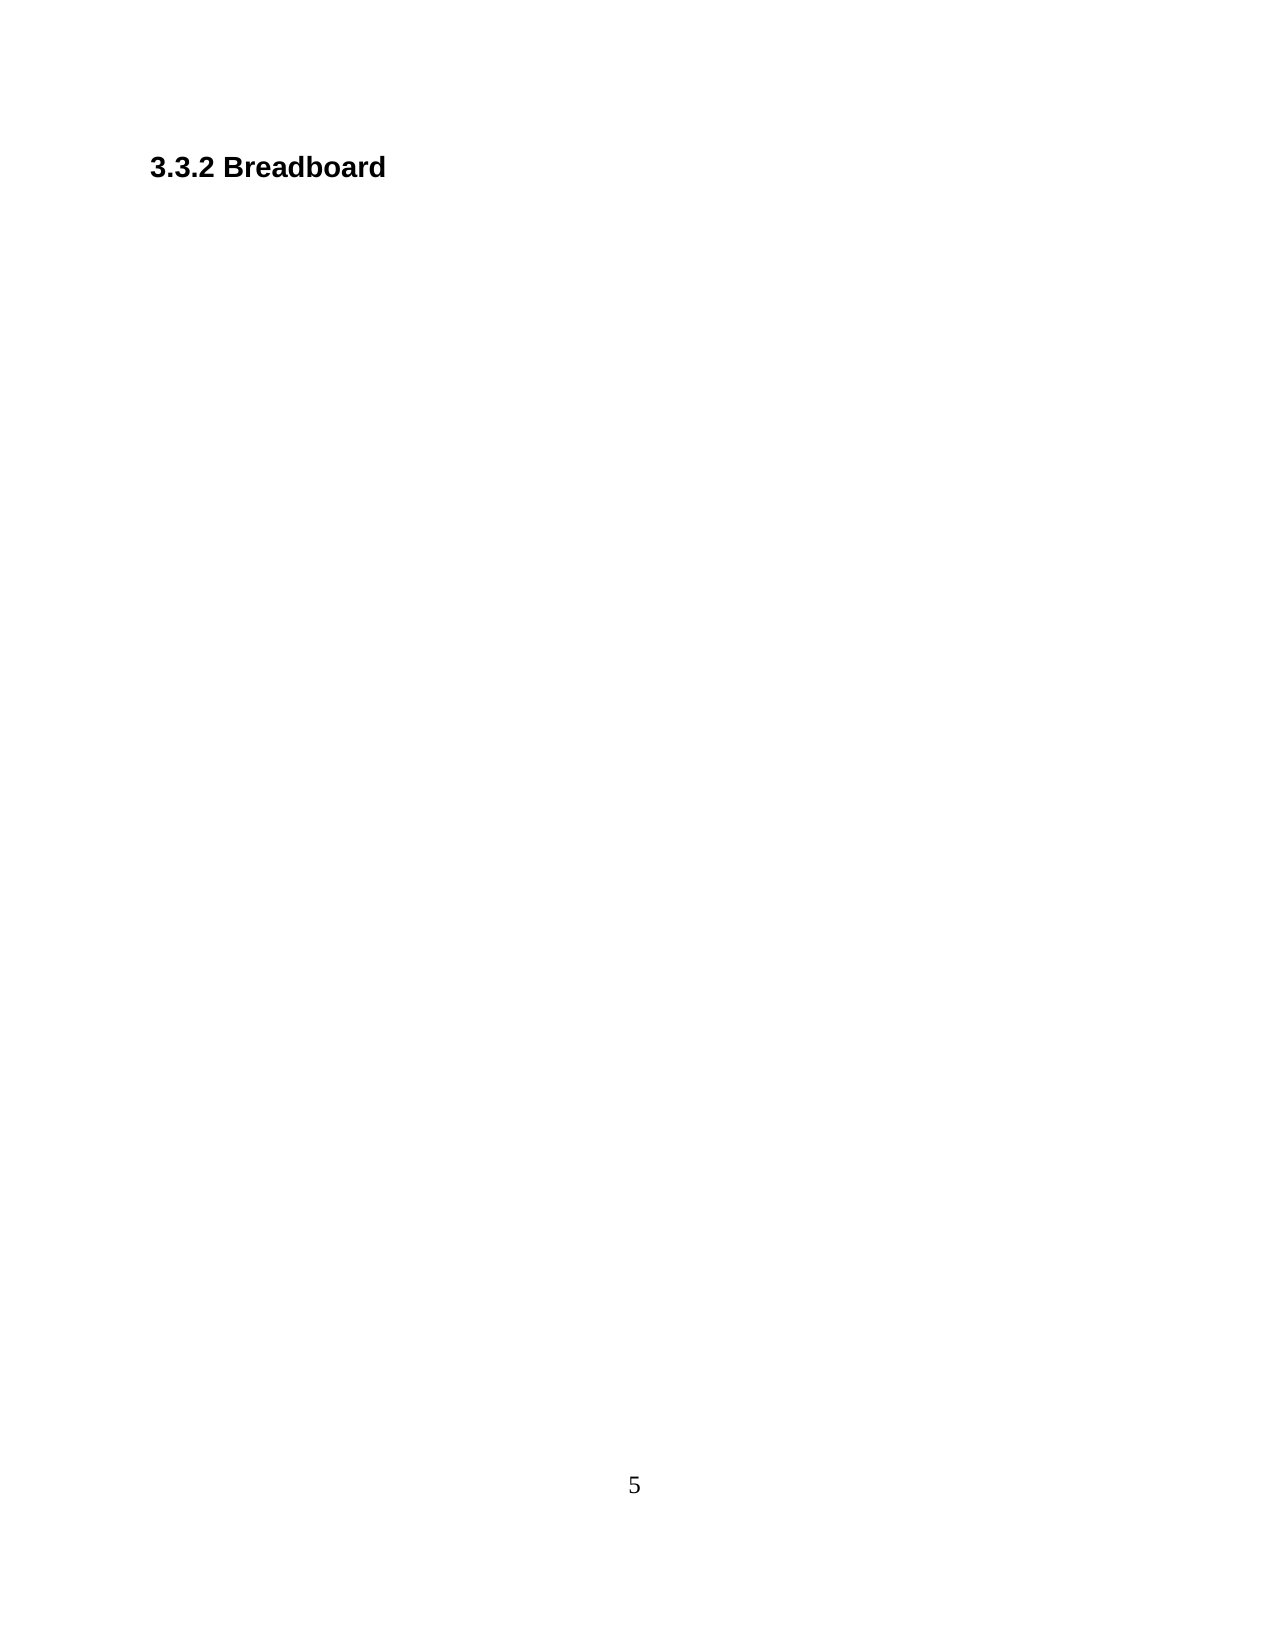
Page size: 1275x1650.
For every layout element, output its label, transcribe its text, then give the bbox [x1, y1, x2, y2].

subtitle 3.3.2 Breadboard [150, 150, 1125, 183]
